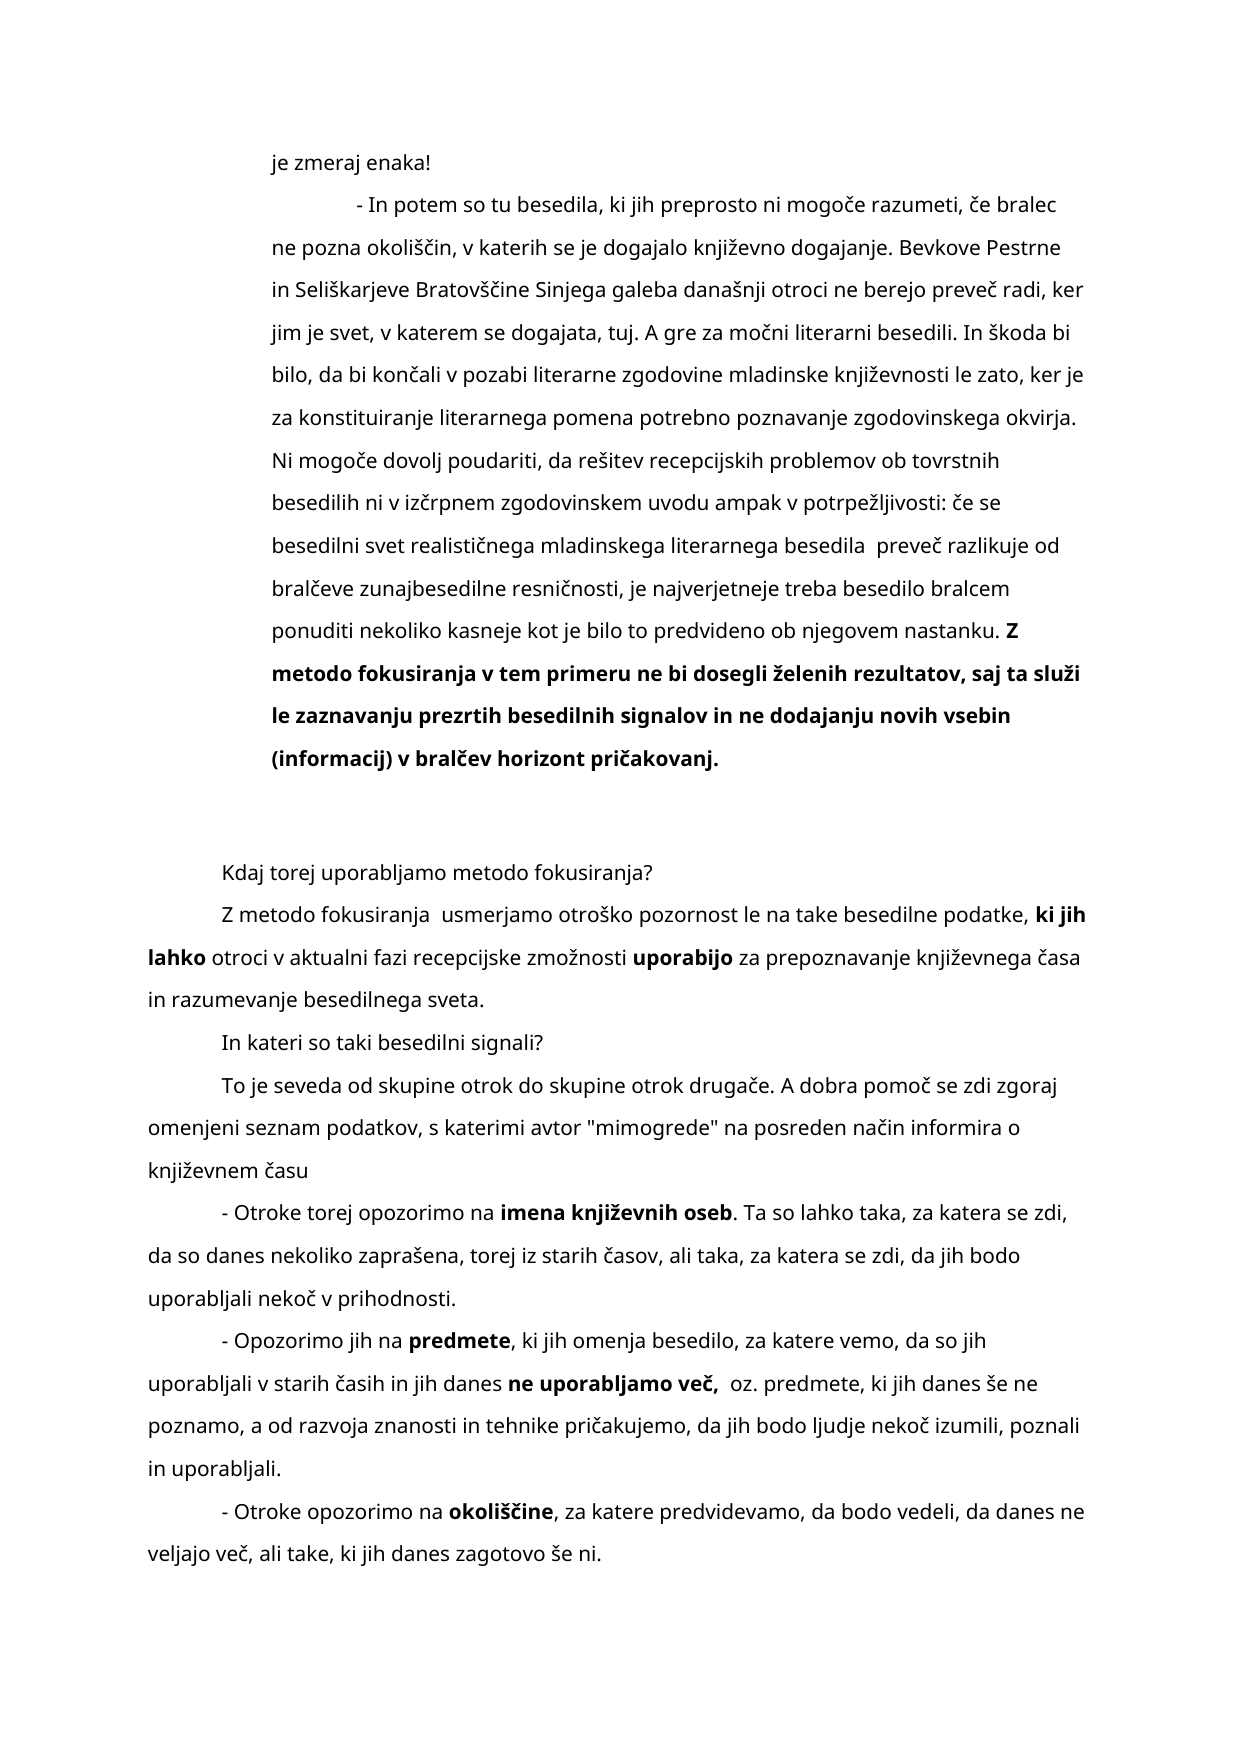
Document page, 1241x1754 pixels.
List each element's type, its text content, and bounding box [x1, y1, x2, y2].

text To je seveda od skupine otrok do skupine otrok drugače. A dobra pomoč se zdi zgoraj omenjeni seznam podatkov, s katerimi avtor "mimogrede" na posreden način informira o književnem času [148, 1071, 1093, 1184]
text - Opozorimo jih na predmete, ki jih omenja besedilo, za katere vemo, da so jih uporabljali v starih časih in jih danes ne uporabljamo več, oz. predmete, ki jih danes še ne poznamo, a od razvoja znanosti in tehnike pričakujemo, da jih bodo ljudje nekoč izumili, poznali in uporabljali. [148, 1326, 1093, 1483]
table_header je zmeraj enaka! - In potem so tu besedila, ki jih preprosto ni mogoče razumeti, če bralec ne pozna okoliščin, v katerih se je dogajalo književno dogajanje. Bevkove Pestrne in Seliškarjeve Bratovščine Sinjega galeba današnji otroci ne berejo preveč radi, ker jim je svet, v katerem se dogajata, tuj. A gre za močni literarni besedili. In škoda bi bilo, da bi končali v pozabi literarne zgodovine mladinske književnosti le zato, ker je za konstituiranje literarnega pomena potrebno poznavanje zgodovinskega okvirja. Ni mogoče dovolj poudariti, da rešitev recepcijskih problemov ob tovrstnih besedilih ni v izčrpnem zgodovinskem uvodu ampak v potrpežljivosti: če se besedilni svet realističnega mladinskega literarnega besedila preveč razlikuje od bralčeve zunajbesedilne resničnosti, je najverjetneje treba besedilo bralcem ponuditi nekoliko kasneje kot je bilo to predvideno ob njegovem nastanku. Z metodo fokusiranja v tem primeru ne bi dosegli želenih rezultatov, saj ta služi le zaznavanju prezrtih besedilnih signalov in ne dodajanju novih vsebin (informacij) v bralčev horizont pričakovanj. [260, 148, 1096, 815]
text In kateri so taki besedilni signali? [148, 1028, 1093, 1057]
text Z metodo fokusiranja usmerjamo otroško pozornost le na take besedilne podatke, ki jih lahko otroci v aktualni fazi recepcijske zmožnosti uporabijo za prepoznavanje književnega časa in razumevanje besedilnega sveta. [148, 900, 1093, 1014]
text - Otroke opozorimo na okoliščine, za katere predvidevamo, da bodo vedeli, da danes ne veljajo več, ali take, ki jih danes zagotovo še ni. [148, 1497, 1093, 1568]
text - Otroke torej opozorimo na imena književnih oseb. Ta so lahko taka, za katera se zdi, da so danes nekoliko zaprašena, torej iz starih časov, ali taka, za katera se zdi, da jih bodo uporabljali nekoč v prihodnosti. [148, 1198, 1093, 1312]
table_header [136, 148, 260, 815]
text Kdaj torej uporabljamo metodo fokusiranja? [148, 858, 1093, 886]
